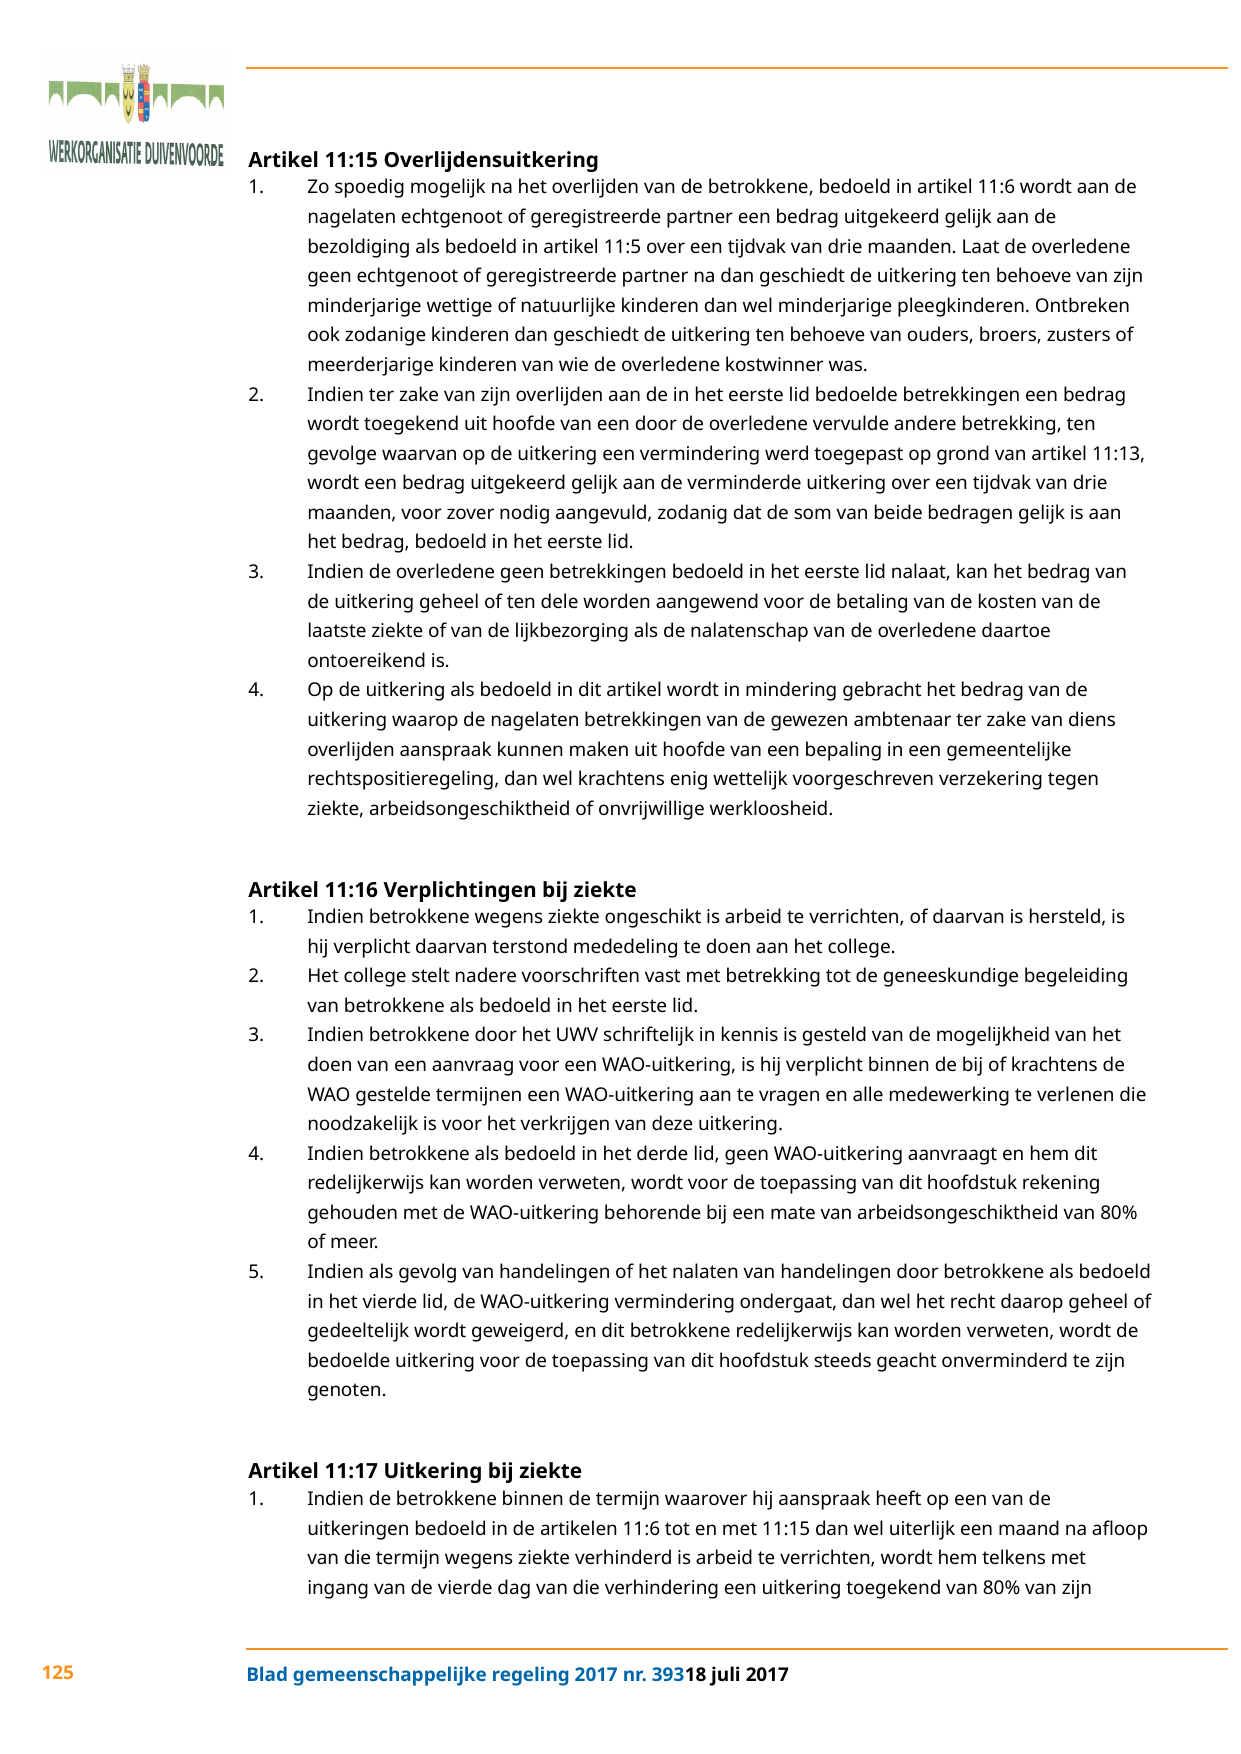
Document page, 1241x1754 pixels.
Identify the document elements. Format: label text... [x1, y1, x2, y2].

picture [41, 47, 231, 172]
list Indien betrokkene wegens ziekte ongeschikt is arbeid te verrichten, of daarvan is hersteld, is hij verplicht daarvan terstond mededeling te doen aan het college. [248, 903, 1152, 959]
list Indien betrokkene als bedoeld in het derde lid, geen WAO-uitkering aanvraagt en hem dit redelijkerwijs kan worden verweten, wordt voor de toepassing van dit hoofdstuk rekening gehouden met de WAO-uitkering behorende bij een mate van arbeidsongeschiktheid van 80% of meer. [248, 1140, 1152, 1254]
list Op de uitkering als bedoeld in dit artikel wordt in mindering gebracht het bedrag van de uitkering waarop de nagelaten betrekkingen van de gewezen ambtenaar ter zake van diens overlijden aanspraak kunnen maken uit hoofde van een bepaling in een gemeentelijke rechtspositieregeling, dan wel krachtens enig wettelijk voorgeschreven verzekering tegen ziekte, arbeidsongeschiktheid of onvrijwillige werkloosheid. [248, 677, 1152, 821]
list Het college stelt nadere voorschriften vast met betrekking tot de geneeskundige begeleiding van betrokkene als bedoeld in het eerste lid. [248, 962, 1152, 1018]
list Indien als gevolg van handelingen of het nalaten van handelingen door betrokkene als bedoeld in het vierde lid, de WAO-uitkering vermindering ondergaat, dan wel het recht daarop geheel of gedeeltelijk wordt geweigerd, en dit betrokkene redelijkerwijs kan worden verweten, wordt de bedoelde uitkering voor de toepassing van dit hoofdstuk steeds geacht onverminderd te zijn genoten. [248, 1258, 1152, 1402]
text Artikel 11:15 Overlijdensuitkering [248, 145, 1152, 174]
list Indien betrokkene door het UWV schriftelijk in kennis is gesteld van de mogelijkheid van het doen van een aanvraag voor een WAO-uitkering, is hij verplicht binnen de bij of krachtens de WAO gestelde termijnen een WAO-uitkering aan te vragen en alle medewerking te verlenen die noodzakelijk is voor het verkrijgen van deze uitkering. [248, 1022, 1152, 1136]
text Artikel 11:16 Verplichtingen bij ziekte [248, 875, 1152, 903]
list Indien de betrokkene binnen de termijn waarover hij aanspraak heeft op een van de uitkeringen bedoeld in de artikelen 11:6 tot en met 11:15 dan wel uiterlijk een maand na afloop van die termijn wegens ziekte verhinderd is arbeid te verrichten, wordt hem telkens met ingang van de vierde dag van die verhindering een uitkering toegekend van 80% van zijn [248, 1485, 1152, 1599]
list Indien ter zake van zijn overlijden aan de in het eerste lid bedoelde betrekkingen een bedrag wordt toegekend uit hoofde van een door de overledene vervulde andere betrekking, ten gevolge waarvan op de uitkering een vermindering werd toegepast op grond van artikel 11:13, wordt een bedrag uitgekeerd gelijk aan de verminderde uitkering over een tijdvak van drie maanden, voor zover nodig aangevuld, zodanig dat de som van beide bedragen gelijk is aan het bedrag, bedoeld in het eerste lid. [248, 381, 1152, 554]
list Indien de overledene geen betrekkingen bedoeld in het eerste lid nalaat, kan het bedrag van de uitkering geheel of ten dele worden aangewend voor de betaling van de kosten van de laatste ziekte of van de lijkbezorging als de nalatenschap van de overledene daartoe ontoereikend is. [248, 558, 1152, 673]
text Artikel 11:17 Uitkering bij ziekte [248, 1457, 1152, 1485]
list Zo spoedig mogelijk na het overlijden van de betrokkene, bedoeld in artikel 11:6 wordt aan de nagelaten echtgenoot of geregistreerde partner een bedrag uitgekeerd gelijk aan de bezoldiging als bedoeld in artikel 11:5 over een tijdvak van drie maanden. Laat de overledene geen echtgenoot of geregistreerde partner na dan geschiedt de uitkering ten behoeve van zijn minderjarige wettige of natuurlijke kinderen dan wel minderjarige pleegkinderen. Ontbreken ook zodanige kinderen dan geschiedt de uitkering ten behoeve van ouders, broers, zusters of meerderjarige kinderen van wie de overledene kostwinner was. [248, 174, 1152, 377]
